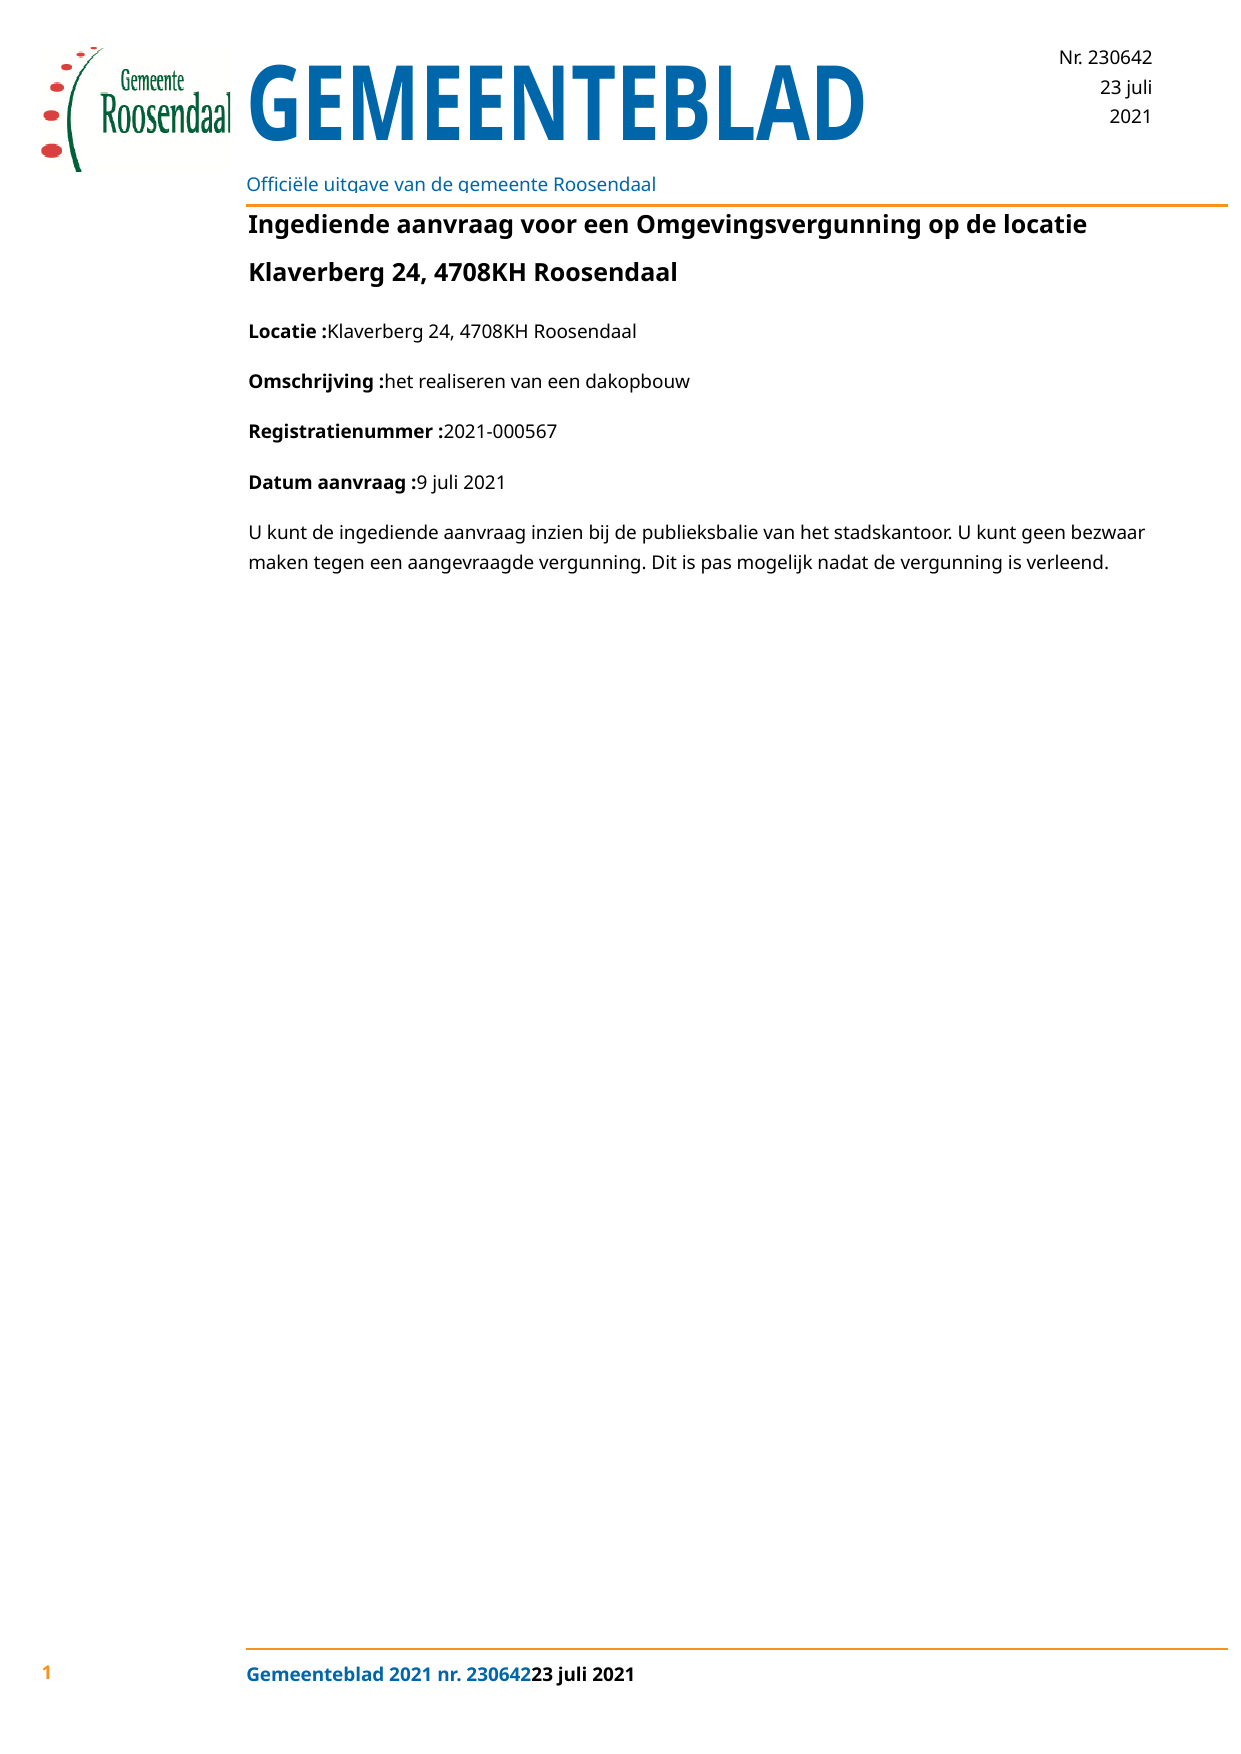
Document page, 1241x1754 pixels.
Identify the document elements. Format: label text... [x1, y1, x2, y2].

text Omschrijving :het realiseren van een dakopbouw [248, 368, 1152, 394]
text U kunt de ingediende aanvraag inzien bij de publieksbalie van het stadskantoor. U kunt geen bezwaar maken tegen een aangevraagde vergunning. Dit is pas mogelijk nadat de vergunning is verleend. [248, 519, 1152, 575]
text Ingediende aanvraag voor een Omgevingsvergunning op de locatie Klaverberg 24, 4708KH Roosendaal [248, 207, 1152, 288]
picture [41, 47, 231, 172]
text Registratienummer :2021-000567 [248, 419, 1152, 444]
text Locatie :Klaverberg 24, 4708KH Roosendaal [248, 318, 1152, 344]
text Datum aanvraag :9 juli 2021 [248, 469, 1152, 495]
